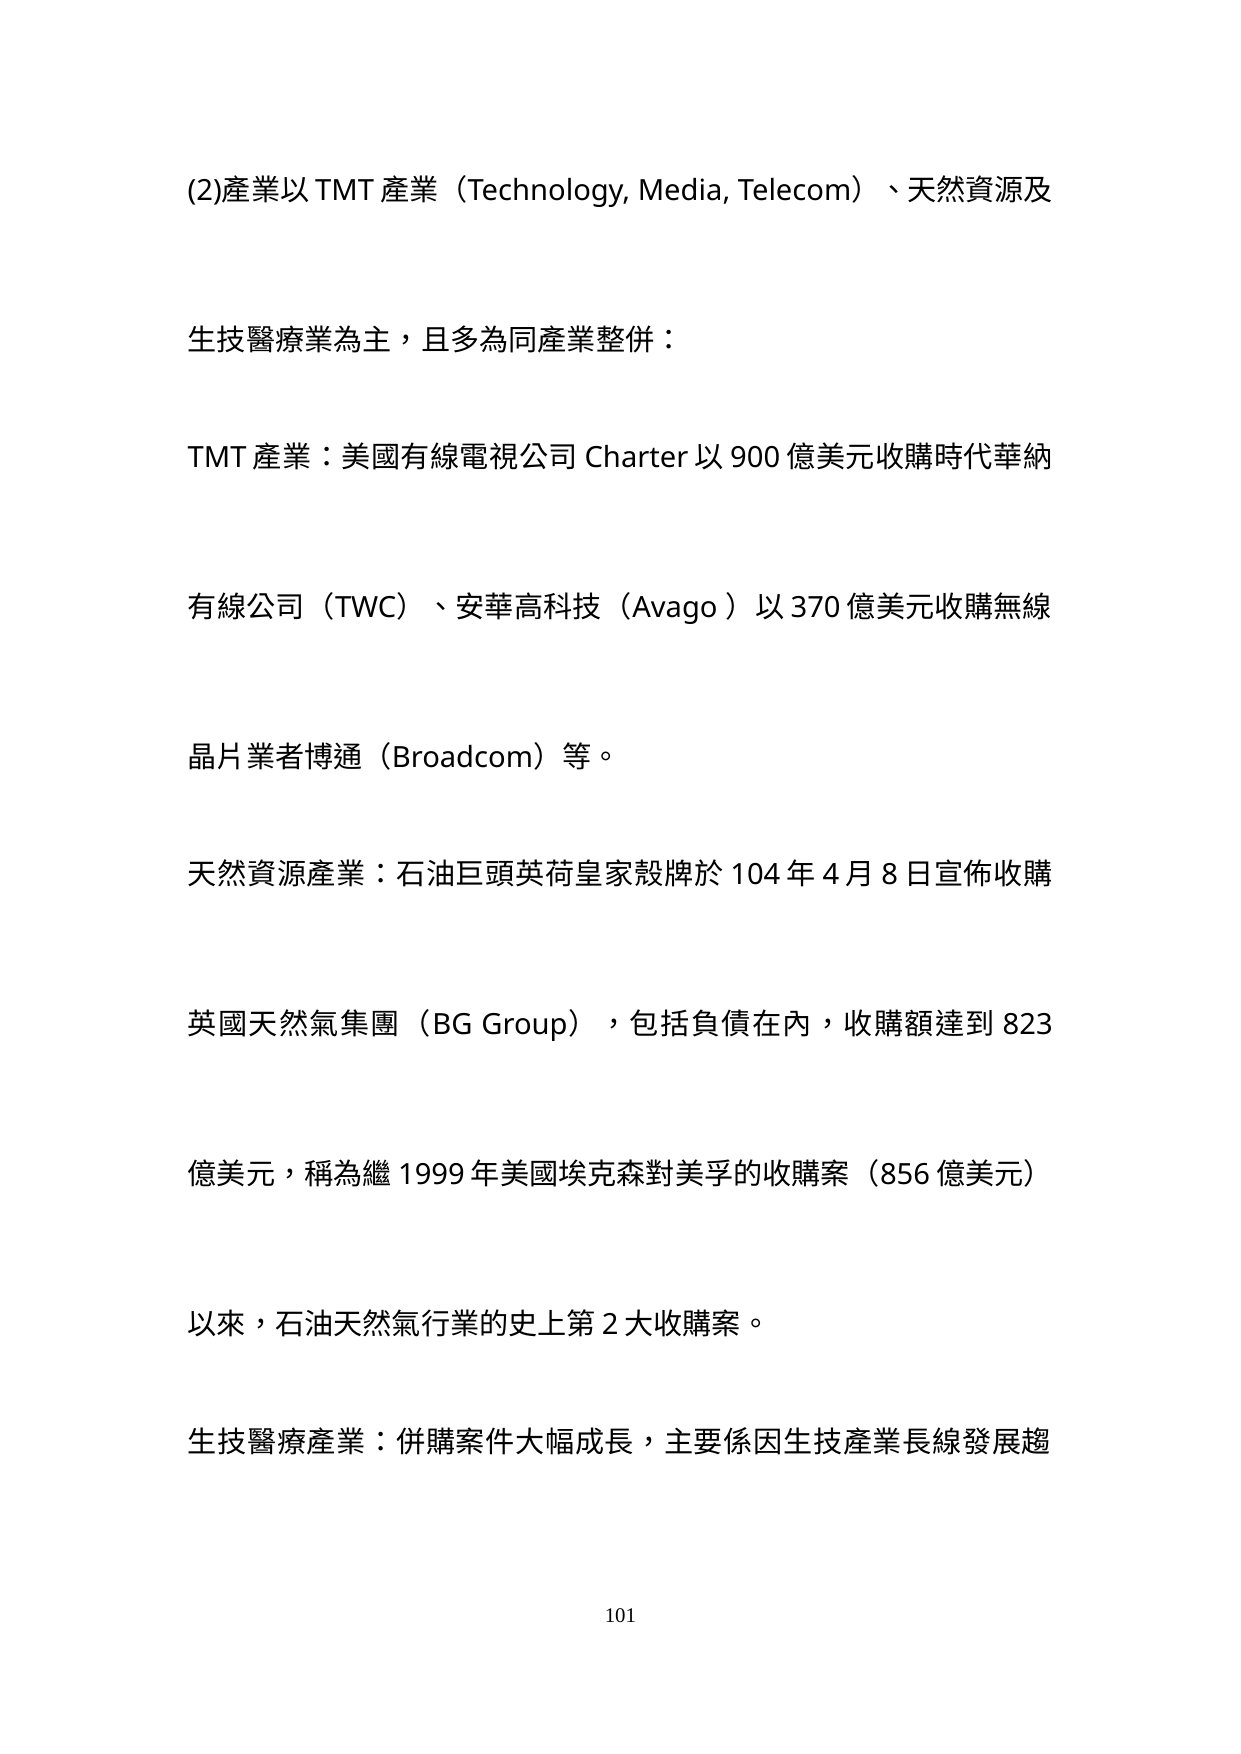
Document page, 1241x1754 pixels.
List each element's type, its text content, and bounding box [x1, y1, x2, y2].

text 生技醫療產業：併購案件大幅成長，主要係因生技產業長線發展趨 [187, 1402, 1053, 1477]
text (2)產業以TMT產業（Technology, Media, Telecom）、天然資源及生技醫療業為主，且多為同產業整併： [187, 150, 1053, 375]
text TMT產業：美國有線電視公司Charter以900億美元收購時代華納有線公司（TWC）、安華高科技（Avago ）以370億美元收購無線晶片業者博通（Broadcom）等。 [187, 417, 1053, 792]
text 天然資源產業：石油巨頭英荷皇家殼牌於104年4月8日宣佈收購英國天然氣集團（BG Group），包括負債在內，收購額達到823億美元，稱為繼1999年美國埃克森對美孚的收購案（856億美元）以來，石油天然氣行業的史上第2大收購案。 [187, 835, 1053, 1360]
